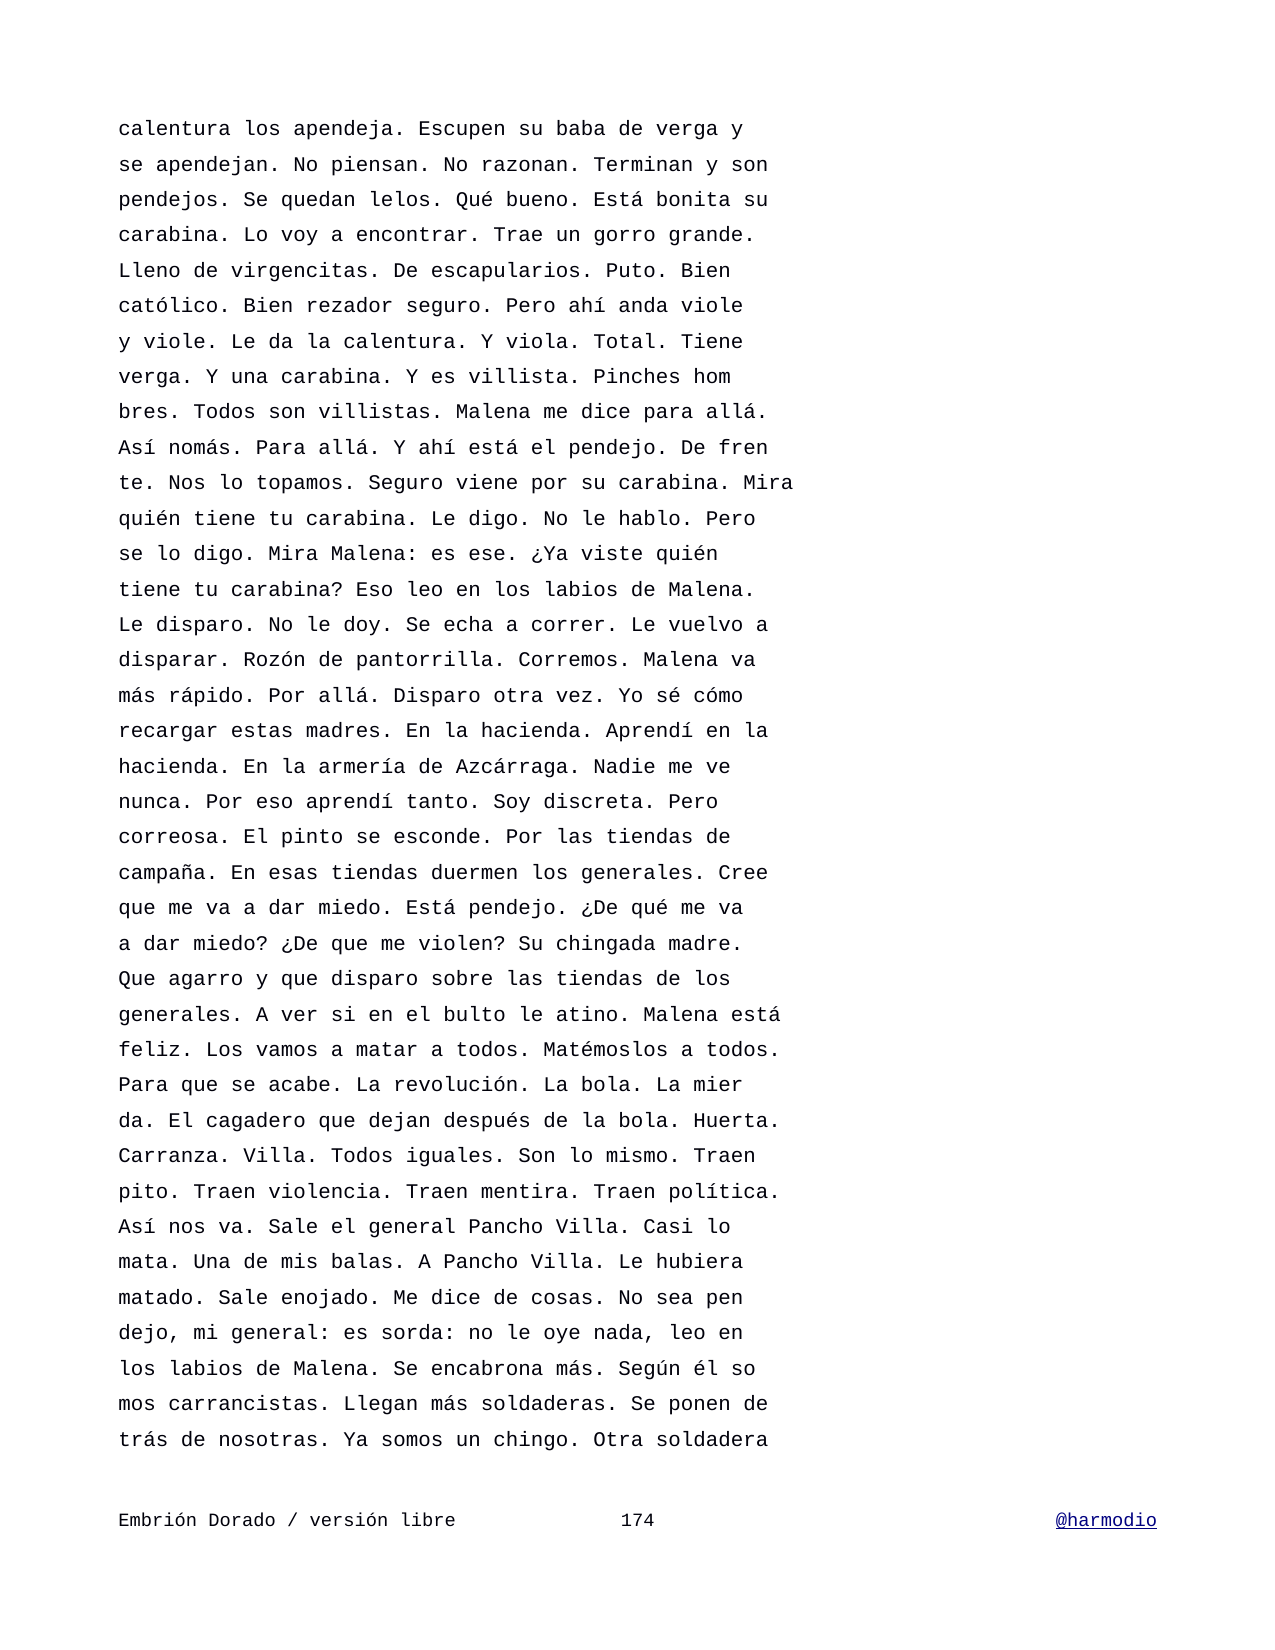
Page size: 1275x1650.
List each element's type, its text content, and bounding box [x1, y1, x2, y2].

text que me va a dar miedo. Está pendejo. ¿De qué me va [118, 897, 1157, 921]
text disparar. Rozón de pantorrilla. Corremos. Malena va [118, 649, 1157, 673]
text carabina. Lo voy a encontrar. Trae un gorro grande. [118, 224, 1157, 248]
text Así nomás. Para allá. Y ahí está el pendejo. De fren­ [118, 437, 1157, 461]
text dejo, mi general: es sorda: no le oye nada, leo en [118, 1322, 1157, 1346]
text pendejos. Se quedan lelos. Qué bueno. Está bonita su [118, 189, 1157, 213]
text quién tiene tu carabina. Le digo. No le hablo. Pero [118, 508, 1157, 531]
text se apendejan. No piensan. No razonan. Terminan y son [118, 153, 1157, 177]
text hacienda. En la armería de Azcárraga. Nadie me ve [118, 756, 1157, 779]
text Lleno de virgencitas. De escapularios. Puto. Bien [118, 260, 1157, 283]
text pito. Traen violencia. Traen mentira. Traen política. [118, 1181, 1157, 1204]
text se lo digo. Mira Malena: es ese. ¿Ya viste quién [118, 543, 1157, 567]
text verga. Y una carabina. Y es villista. Pinches hom­ [118, 366, 1157, 390]
text Que agarro y que disparo sobre las tiendas de los [118, 968, 1157, 992]
text y viole. Le da la calentura. Y viola. Total. Tiene [118, 331, 1157, 354]
text a dar miedo? ¿De que me violen? Su chingada madre. [118, 933, 1157, 956]
text correosa. El pinto se esconde. Por las tiendas de [118, 826, 1157, 850]
text trás de nosotras. Ya somos un chingo. Otra soldadera [118, 1428, 1157, 1452]
text mos carrancistas. Llegan más soldaderas. Se ponen de­ [118, 1393, 1157, 1417]
text campaña. En esas tiendas duermen los generales. Cree [118, 862, 1157, 886]
text generales. A ver si en el bulto le atino. Malena está [118, 1003, 1157, 1027]
text te. Nos lo topamos. Seguro viene por su carabina. Mira [118, 472, 1157, 496]
text Carranza. Villa. Todos iguales. Son lo mismo. Traen [118, 1145, 1157, 1169]
text Para que se acabe. La revolución. La bola. La mier­ [118, 1074, 1157, 1098]
text feliz. Los vamos a matar a todos. Matémoslos a todos. [118, 1039, 1157, 1063]
text tiene tu carabina? Eso leo en los labios de Malena. [118, 578, 1157, 602]
text mata. Una de mis balas. A Pancho Villa. Le hubiera [118, 1251, 1157, 1275]
text bres. Todos son villistas. Malena me dice para allá. [118, 401, 1157, 425]
text nunca. Por eso aprendí tanto. Soy discreta. Pero [118, 791, 1157, 815]
text matado. Sale enojado. Me dice de cosas. No sea pen­ [118, 1287, 1157, 1311]
text más rápido. Por allá. Disparo otra vez. Yo sé cómo [118, 685, 1157, 708]
text recargar estas madres. En la hacienda. Aprendí en la [118, 720, 1157, 744]
text da. El cagadero que dejan después de la bola. Huerta. [118, 1110, 1157, 1133]
text Así nos va. Sale el general Pancho Villa. Casi lo [118, 1216, 1157, 1240]
text calentura los apendeja. Escupen su baba de verga y [118, 118, 1157, 142]
text los labios de Malena. Se encabrona más. Según él so­ [118, 1358, 1157, 1381]
text Le disparo. No le doy. Se echa a correr. Le vuelvo a [118, 614, 1157, 638]
text católico. Bien rezador seguro. Pero ahí anda viole [118, 295, 1157, 319]
